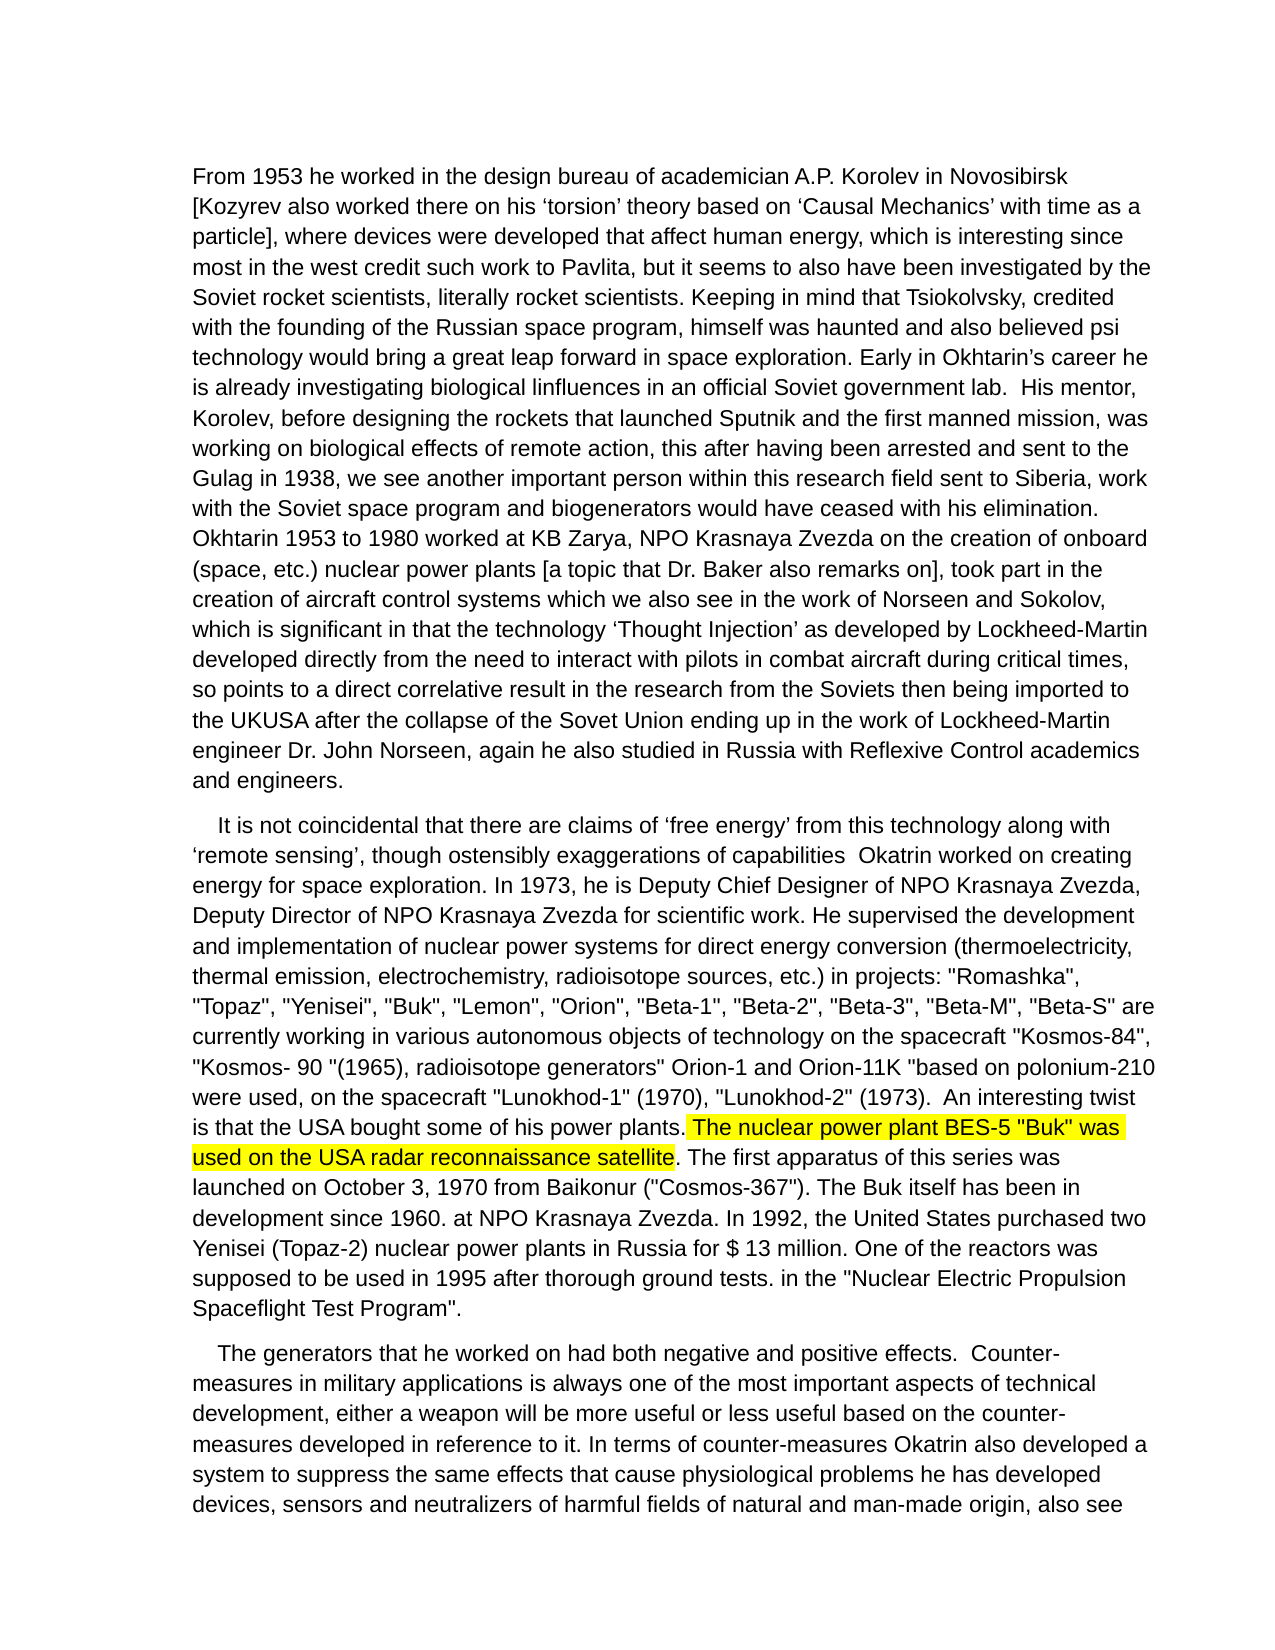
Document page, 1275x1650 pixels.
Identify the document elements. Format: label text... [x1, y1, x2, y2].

text It is not coincidental that there are claims of ‘free energy’ from this technology along with ‘remote sensing’, though ostensibly exaggerations of capabilities Okatrin worked on creating energy for space exploration. In 1973, he is Deputy Chief Designer of NPO Krasnaya Zvezda, Deputy Director of NPO Krasnaya Zvezda for scientific work. He supervised the development and implementation of nuclear power systems for direct energy conversion (thermoelectricity, thermal emission, electrochemistry, radioisotope sources, etc.) in projects: "Romashka", "Topaz", "Yenisei", "Buk", "Lemon", "Orion", "Beta-1", "Beta-2", "Beta-3", "Beta-M", "Beta-S" are currently working in various autonomous objects of technology on the spacecraft "Kosmos-84", "Kosmos- 90 "(1965), radioisotope generators" Orion-1 and Orion-11K "based on polonium-210 were used, on the spacecraft "Lunokhod-1" (1970), "Lunokhod-2" (1973). An interesting twist is that the USA bought some of his power plants. The nuclear power plant BES-5 "Buk" was used on the USA radar reconnaissance satellite. The first apparatus of this series was launched on October 3, 1970 from Baikonur ("Cosmos-367"). The Buk itself has been in development since 1960. at NPO Krasnaya Zvezda. In 1992, the United States purchased two Yenisei (Topaz-2) nuclear power plants in Russia for $ 13 million. One of the reactors was supposed to be used in 1995 after thorough ground tests. in the "Nuclear Electric Propulsion Spaceflight Test Program". [192, 812, 1157, 1322]
text The generators that he worked on had both negative and positive effects. Counter-measures in military applications is always one of the most important aspects of technical development, either a weapon will be more useful or less useful based on the counter-measures developed in reference to it. In terms of counter-measures Okatrin also developed a system to suppress the same effects that cause physiological problems he has developed devices, sensors and neutralizers of harmful fields of natural and man-made origin, also see [192, 1340, 1157, 1517]
text From 1953 he worked in the design bureau of academician A.P. Korolev in Novosibirsk [Kozyrev also worked there on his ‘torsion’ theory based on ‘Causal Mechanics’ with time as a particle], where devices were developed that affect human energy, which is interesting since most in the west credit such work to Pavlita, but it seems to also have been investigated by the Soviet rocket scientists, literally rocket scientists. Keeping in mind that Tsiokolvsky, credited with the founding of the Russian space program, himself was haunted and also believed psi technology would bring a great leap forward in space exploration. Early in Okhtarin’s career he is already investigating biological linfluences in an official Soviet government lab. His mentor, Korolev, before designing the rockets that launched Sputnik and the first manned mission, was working on biological effects of remote action, this after having been arrested and sent to the Gulag in 1938, we see another important person within this research field sent to Siberia, work with the Soviet space program and biogenerators would have ceased with his elimination. Okhtarin 1953 to 1980 worked at KB Zarya, NPO Krasnaya Zvezda on the creation of onboard (space, etc.) nuclear power plants [a topic that Dr. Baker also remarks on], took part in the creation of aircraft control systems which we also see in the work of Norseen and Sokolov, which is significant in that the technology ‘Thought Injection’ as developed by Lockheed-Martin developed directly from the need to interact with pilots in combat aircraft during critical times, so points to a direct correlative result in the research from the Soviets then being imported to the UKUSA after the collapse of the Sovet Union ending up in the work of Lockheed-Martin engineer Dr. John Norseen, again he also studied in Russia with Reflexive Control academics and engineers. [192, 163, 1157, 793]
